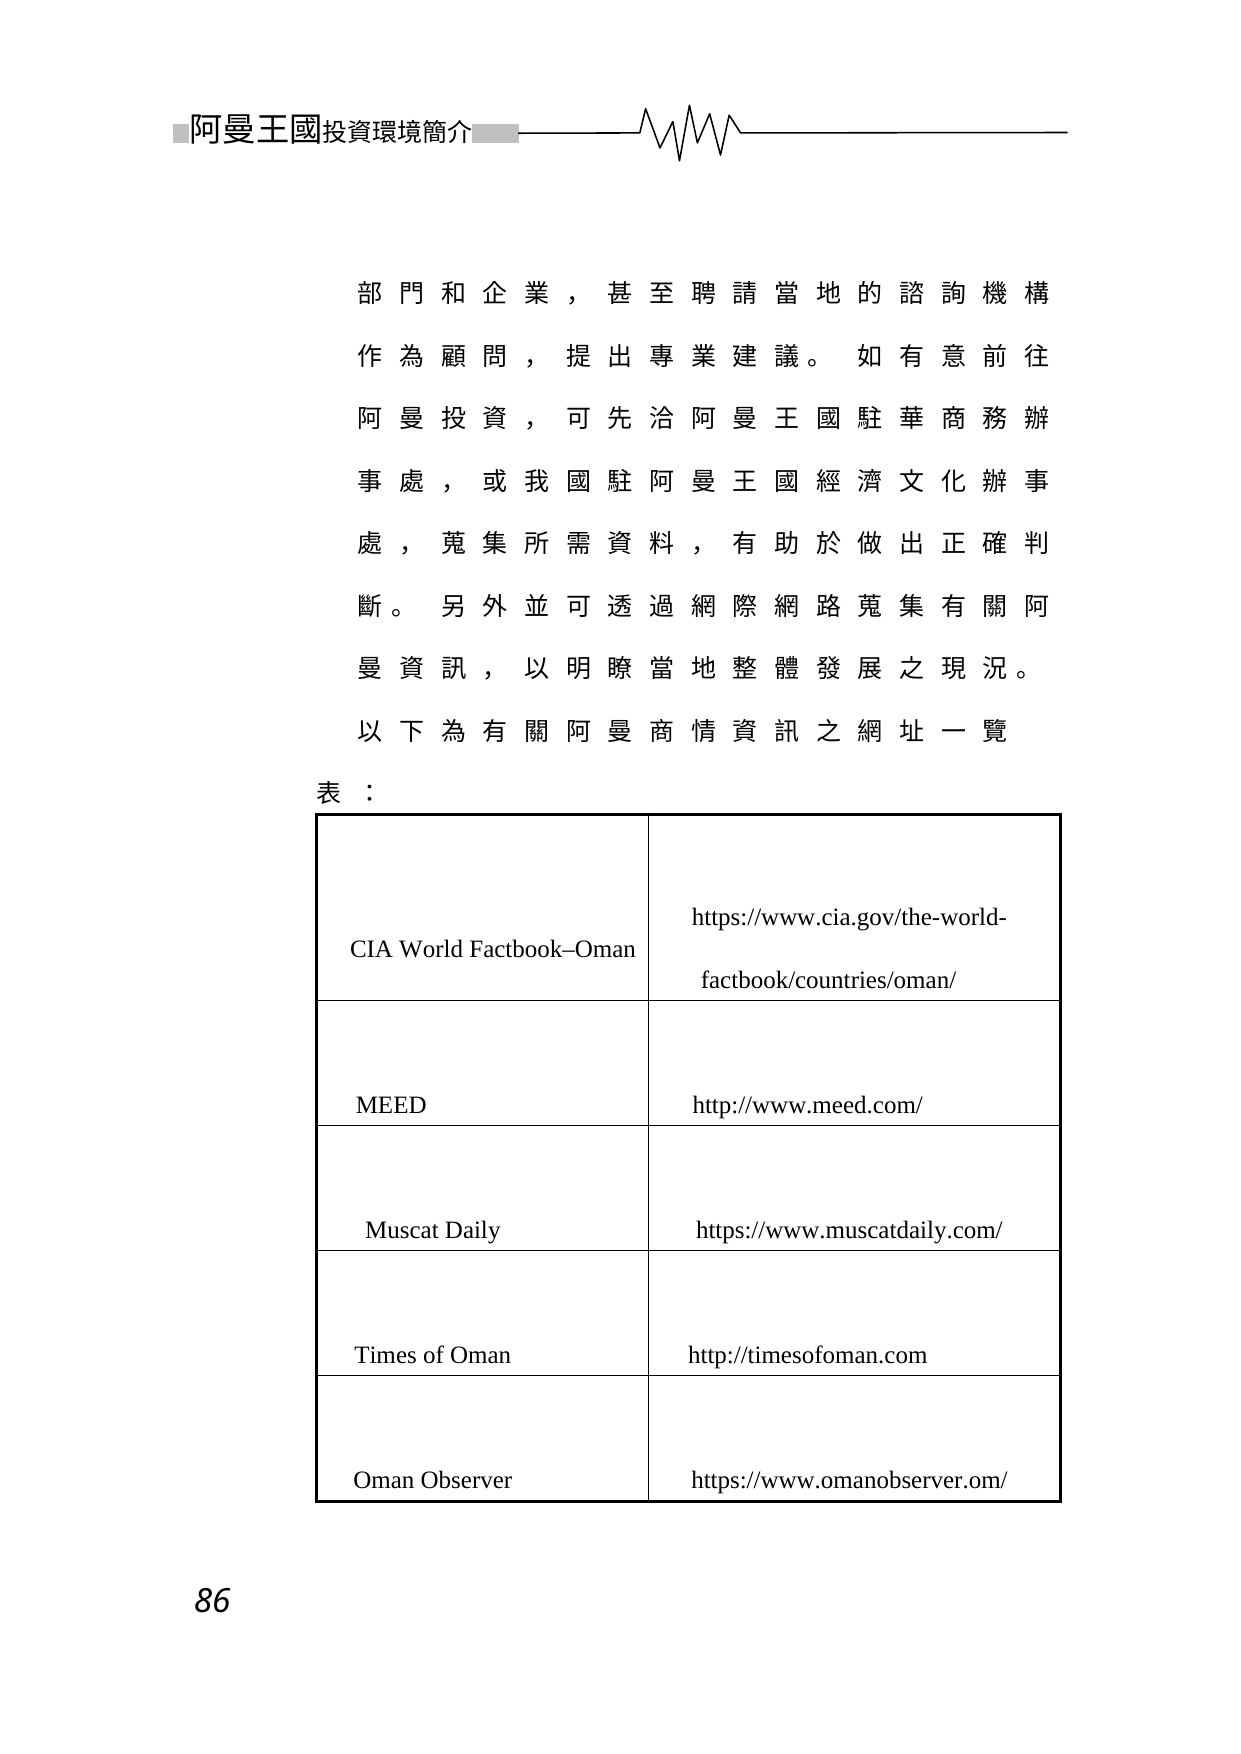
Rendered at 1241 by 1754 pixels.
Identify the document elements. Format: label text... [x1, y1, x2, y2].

text 以下為有關阿曼商情資訊之網址一覽表： [281, 688, 1058, 813]
table_cell MEED [318, 1001, 648, 1125]
table_cell https://www.omanobserver.om/ [649, 1376, 1059, 1500]
table_cell https://www.muscatdaily.com/ [649, 1126, 1059, 1250]
table_header https://www.cia.gov/the-world-factbook/countries/oman/ [649, 816, 1059, 1000]
table_cell Times of Oman [318, 1251, 648, 1375]
table_cell Oman Observer [318, 1376, 648, 1500]
table_header CIA World Factbook–Oman [318, 816, 648, 1000]
table_cell Muscat Daily [318, 1126, 648, 1250]
table_cell http://www.meed.com/ [649, 1001, 1059, 1125]
text 部門和企業，甚至聘請當地的諮詢機構作為顧問，提出專業建議。如有意前往阿曼投資，可先洽阿曼王國駐華商務辦事處，或我國駐阿曼王國經濟文化辦事處，蒐集所需資料，有助於做出正確判斷。另外並可透過網際網路蒐集有關阿曼資訊，以明瞭當地整體發展之現況。 [281, 250, 1058, 688]
table_cell http://timesofoman.com [649, 1251, 1059, 1375]
